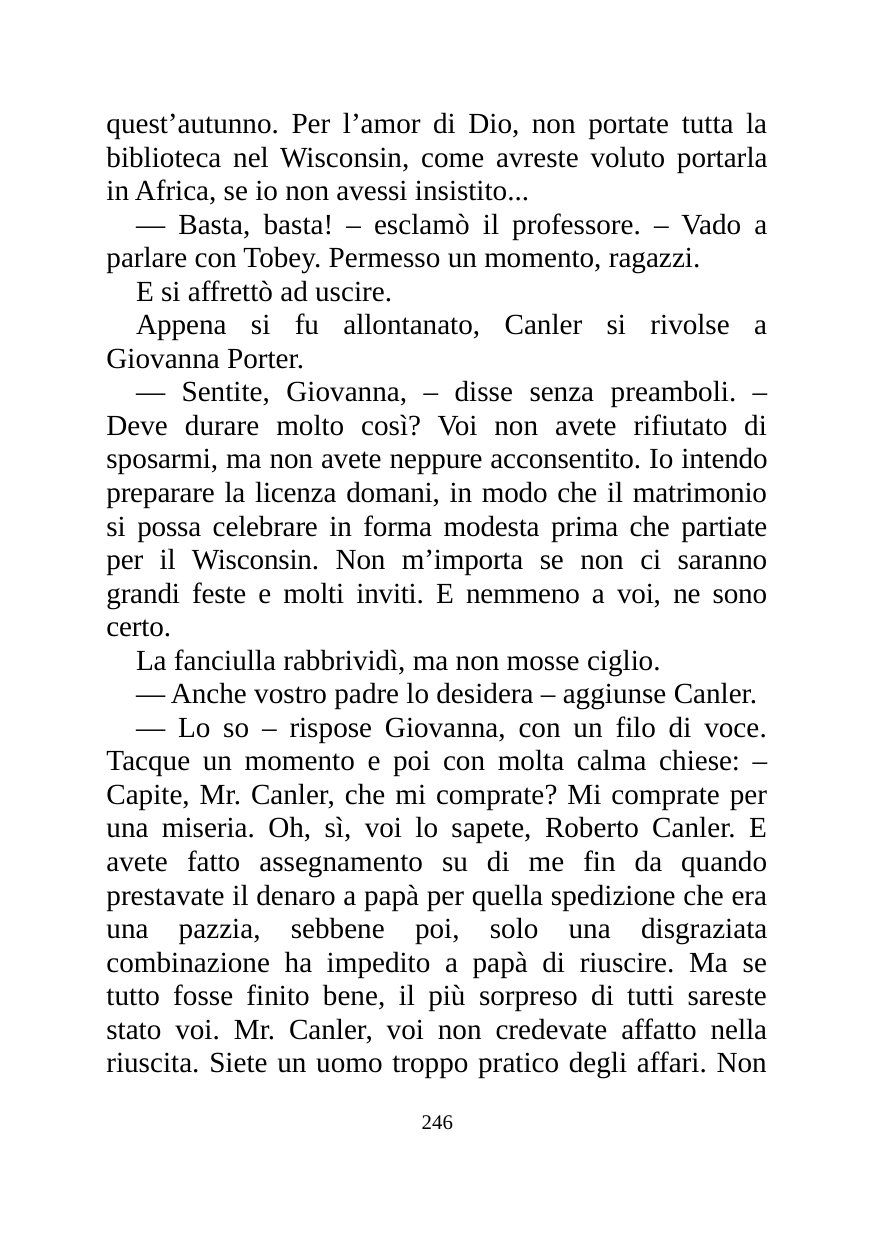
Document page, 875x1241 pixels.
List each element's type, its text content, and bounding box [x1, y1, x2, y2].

text E si affrettò ad uscire. [106, 274, 768, 307]
text — Lo so – rispose Giovanna, con un filo di voce. Tacque un momento e poi con molta calma chiese: – Capite, Mr. Canler, che mi comprate? Mi comprate per una miseria. Oh, sì, voi lo sapete, Roberto Canler. E avete fatto assegnamento su di me fin da quando prestavate il denaro a papà per quella spedizione che era una pazzia, sebbene poi, solo una disgraziata combinazione ha impedito a papà di riuscire. Ma se tutto fosse finito bene, il più sorpreso di tutti sareste stato voi. Mr. Canler, voi non credevate affatto nella riuscita. Siete un uomo troppo pratico degli affari. Non [106, 710, 768, 1079]
text — Anche vostro padre lo desidera – aggiunse Canler. [106, 676, 768, 710]
text Appena si fu allontanato, Canler si rivolse a Giovanna Porter. [106, 307, 768, 374]
text — Basta, basta! – esclamò il professore. – Vado a parlare con Tobey. Permesso un momento, ragazzi. [106, 207, 768, 274]
text quest’autunno. Per l’amor di Dio, non portate tutta la biblioteca nel Wisconsin, come avreste voluto portarla in Africa, se io non avessi insistito... [106, 106, 768, 207]
text La fanciulla rabbrividì, ma non mosse ciglio. [106, 643, 768, 676]
text — Sentite, Giovanna, – disse senza preamboli. – Deve durare molto così? Voi non avete rifiutato di sposarmi, ma non avete neppure acconsentito. Io intendo preparare la licenza domani, in modo che il matrimonio si possa celebrare in forma modesta prima che partiate per il Wisconsin. Non m’importa se non ci saranno grandi feste e molti inviti. E nemmeno a voi, ne sono certo. [106, 374, 768, 643]
